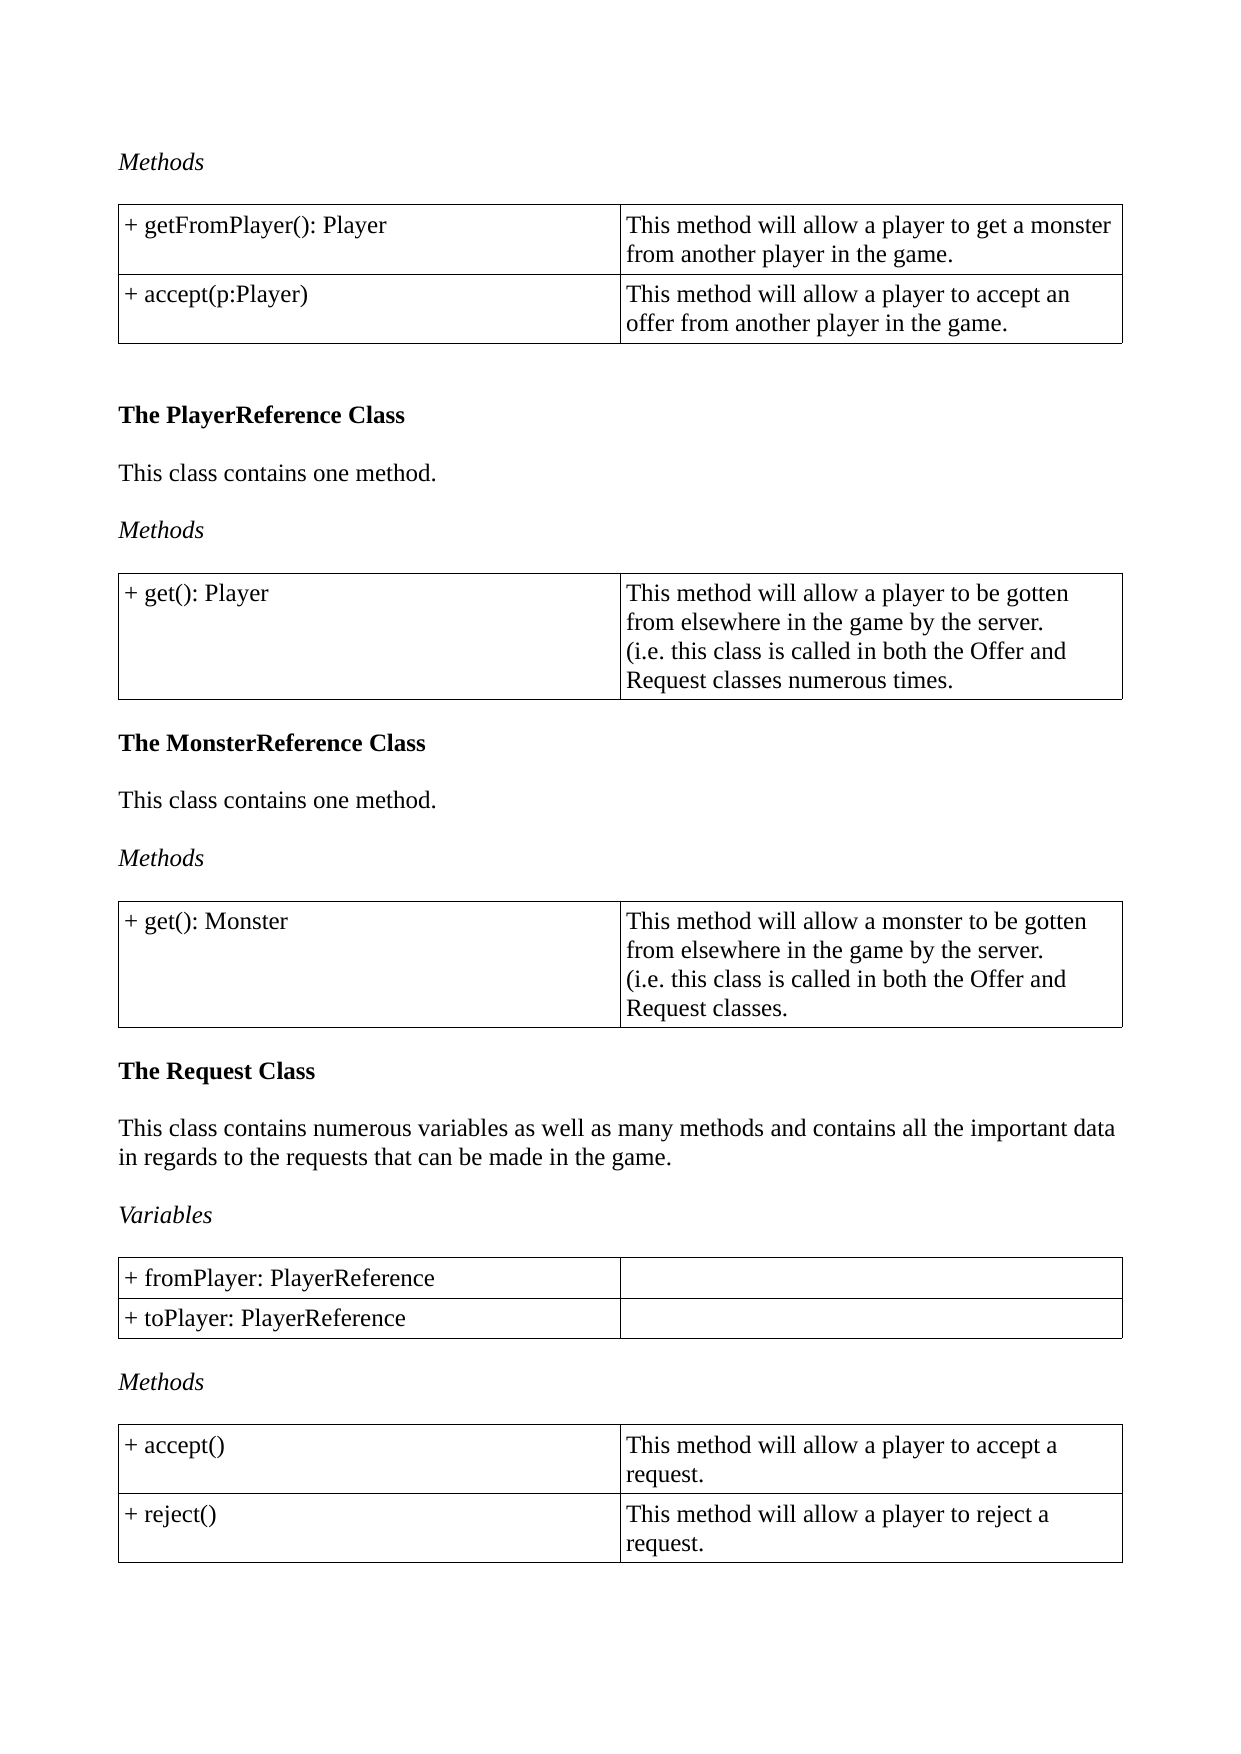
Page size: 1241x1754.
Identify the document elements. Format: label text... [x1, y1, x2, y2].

table_cell This method will allow a player to reject a request. [621, 1494, 1122, 1562]
table_cell + accept(p:Player) [119, 275, 620, 342]
text The Request Class [118, 1056, 1122, 1085]
table_header This method will allow a player to get a monster from another player in the game. [621, 205, 1122, 273]
text The MonsterReference Class [118, 728, 1122, 757]
text Methods [118, 1367, 1122, 1395]
table_header + get(): Monster [119, 902, 620, 1027]
table_header This method will allow a player to be gotten from elsewhere in the game by the server. (i.e. this class is called in both the Offer and Request classes numerous times. [621, 574, 1122, 699]
text Methods [118, 147, 1122, 176]
table_cell + toPlayer: PlayerReference [119, 1299, 620, 1338]
table_cell This method will allow a player to accept an offer from another player in the game. [621, 275, 1122, 342]
table_cell [621, 1299, 1122, 1338]
text Variables [118, 1200, 1122, 1228]
text The PlayerReference Class [118, 400, 1122, 429]
table_header + get(): Player [119, 574, 620, 699]
text This class contains numerous variables as well as many methods and contains all the important data in regards to the requests that can be made in the game. [118, 1113, 1122, 1171]
table_header + getFromPlayer(): Player [119, 205, 620, 273]
text Methods [118, 515, 1122, 544]
table_header + fromPlayer: PlayerReference [119, 1258, 620, 1297]
text This class contains one method. [118, 458, 1122, 486]
text Methods [118, 843, 1122, 872]
table_header [621, 1258, 1122, 1297]
table_header + accept() [119, 1425, 620, 1493]
table_header This method will allow a monster to be gotten from elsewhere in the game by the server. (i.e. this class is called in both the Offer and Request classes. [621, 902, 1122, 1027]
table_cell + reject() [119, 1494, 620, 1562]
table_header This method will allow a player to accept a request. [621, 1425, 1122, 1493]
text This class contains one method. [118, 786, 1122, 814]
